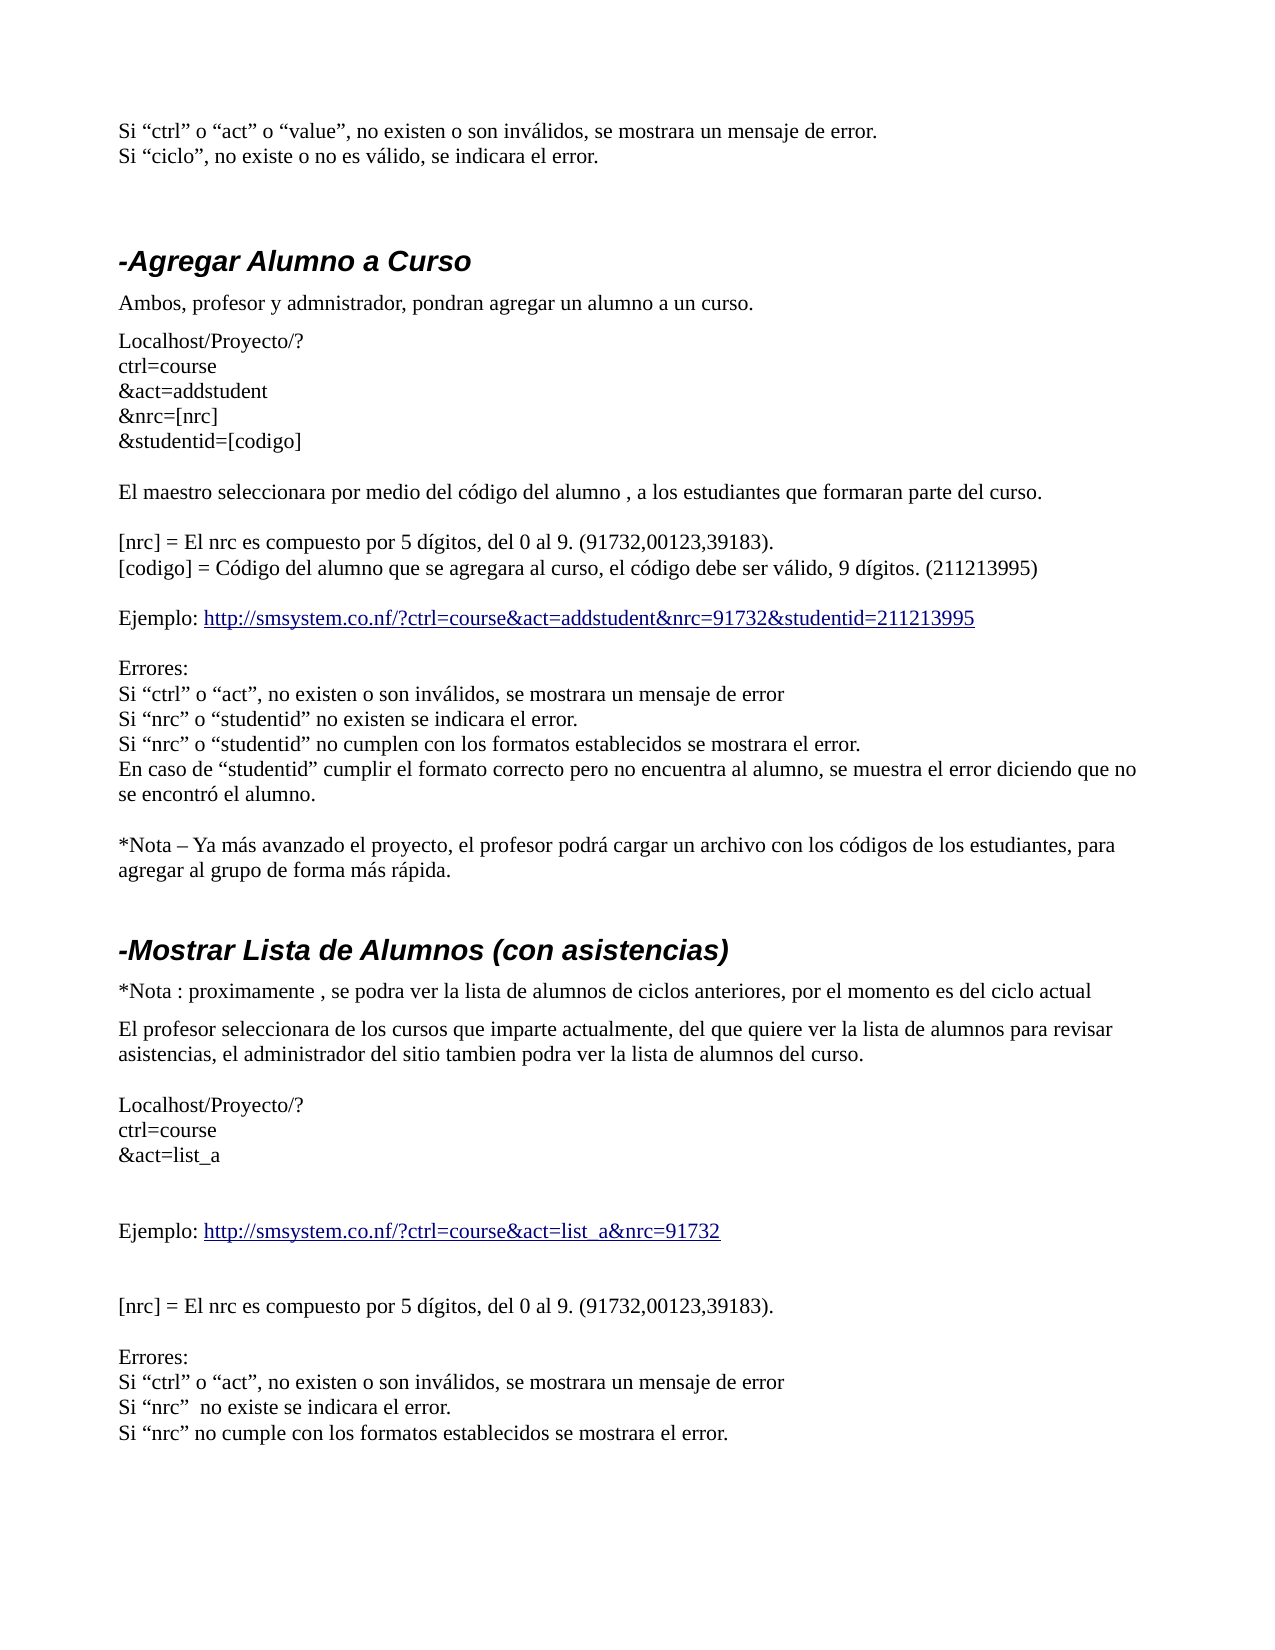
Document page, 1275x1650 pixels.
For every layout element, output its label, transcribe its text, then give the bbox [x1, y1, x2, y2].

subtitle -Agregar Alumno a Curso [118, 244, 1157, 277]
text Si “ctrl” o “act”, no existen o son inválidos, se mostrara un mensaje de error [118, 1369, 1157, 1394]
text Si “nrc” no cumple con los formatos establecidos se mostrara el error. [118, 1419, 1157, 1445]
text Errores: [118, 655, 1157, 681]
text ctrl=course [118, 353, 1157, 378]
text Si “ciclo”, no existe o no es válido, se indicara el error. [118, 143, 1157, 168]
text Ejemplo: http://smsystem.co.nf/?ctrl=course&act=list_a&nrc=91732 [118, 1218, 1157, 1243]
text Si “ctrl” o “act” o “value”, no existen o son inválidos, se mostrara un mensaje de error. [118, 118, 1157, 143]
text [nrc] = El nrc es compuesto por 5 dígitos, del 0 al 9. (91732,00123,39183). [118, 529, 1157, 554]
text El maestro seleccionara por medio del código del alumno , a los estudiantes que formaran parte del curso. [118, 479, 1157, 504]
subtitle -Mostrar Lista de Alumnos (con asistencias) [118, 932, 1157, 966]
text Localhost/Proyecto/? [118, 328, 1157, 353]
text *Nota – Ya más avanzado el proyecto, el profesor podrá cargar un archivo con los códigos de los estudiantes, para agregar al grupo de forma más rápida. [118, 832, 1157, 882]
text Ambos, profesor y admnistrador, pondran agregar un alumno a un curso. [118, 290, 1157, 315]
text Si “nrc” o “studentid” no cumplen con los formatos establecidos se mostrara el error. [118, 731, 1157, 756]
text Ejemplo: http://smsystem.co.nf/?ctrl=course&act=addstudent&nrc=91732&studentid=211213995 [118, 605, 1157, 630]
text [codigo] = Código del alumno que se agregara al curso, el código debe ser válido, 9 dígitos. (211213995) [118, 554, 1157, 580]
text Si “ctrl” o “act”, no existen o son inválidos, se mostrara un mensaje de error [118, 681, 1157, 706]
text El profesor seleccionara de los cursos que imparte actualmente, del que quiere ver la lista de alumnos para revisar asistencias, el administrador del sitio tambien podra ver la lista de alumnos del curso. [118, 1016, 1157, 1067]
text &nrc=[nrc] [118, 403, 1157, 428]
text &act=list_a [118, 1142, 1157, 1167]
text [nrc] = El nrc es compuesto por 5 dígitos, del 0 al 9. (91732,00123,39183). [118, 1293, 1157, 1319]
text Localhost/Proyecto/? [118, 1092, 1157, 1117]
text *Nota : proximamente , se podra ver la lista de alumnos de ciclos anteriores, por el momento es del ciclo actual [118, 978, 1157, 1004]
text Si “nrc” no existe se indicara el error. [118, 1394, 1157, 1419]
text Errores: [118, 1344, 1157, 1369]
text ctrl=course [118, 1117, 1157, 1142]
text &act=addstudent [118, 378, 1157, 403]
text Si “nrc” o “studentid” no existen se indicara el error. [118, 706, 1157, 731]
text En caso de “studentid” cumplir el formato correcto pero no encuentra al alumno, se muestra el error diciendo que no se encontró el alumno. [118, 756, 1157, 807]
text &studentid=[codigo] [118, 428, 1157, 454]
